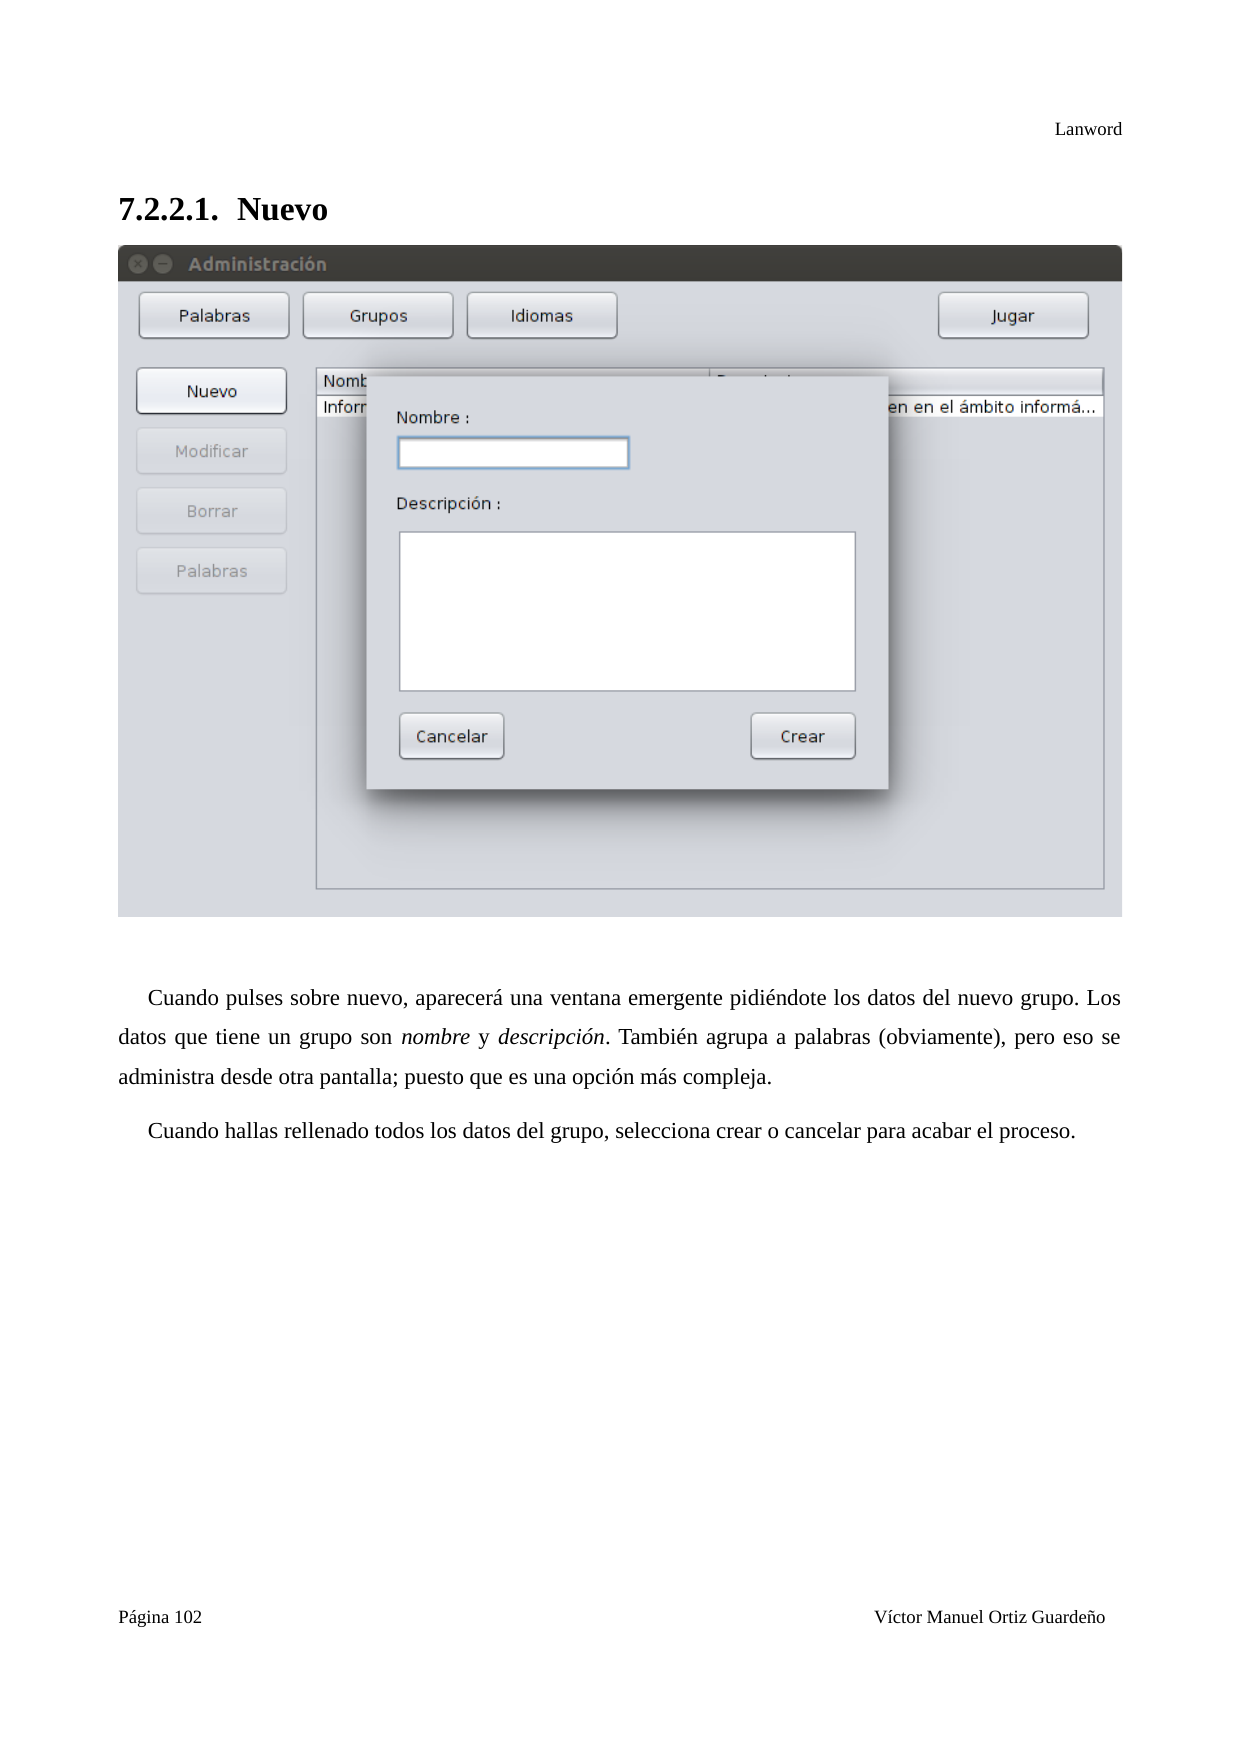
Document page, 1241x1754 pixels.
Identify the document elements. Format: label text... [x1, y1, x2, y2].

subtitle Nuevo [118, 189, 1122, 228]
text Cuando pulses sobre nuevo, aparecerá una ventana emergente pidiéndote los datos del nuevo grupo. Los datos que tiene un grupo son nombre y descripción. También agrupa a palabras (obviamente), pero eso se administra desde otra pantalla; puesto que es una opción más compleja. [118, 984, 1122, 1089]
text Cuando hallas rellenado todos los datos del grupo, selecciona crear o cancelar para acabar el proceso. [118, 1117, 1122, 1143]
picture [118, 245, 1123, 917]
